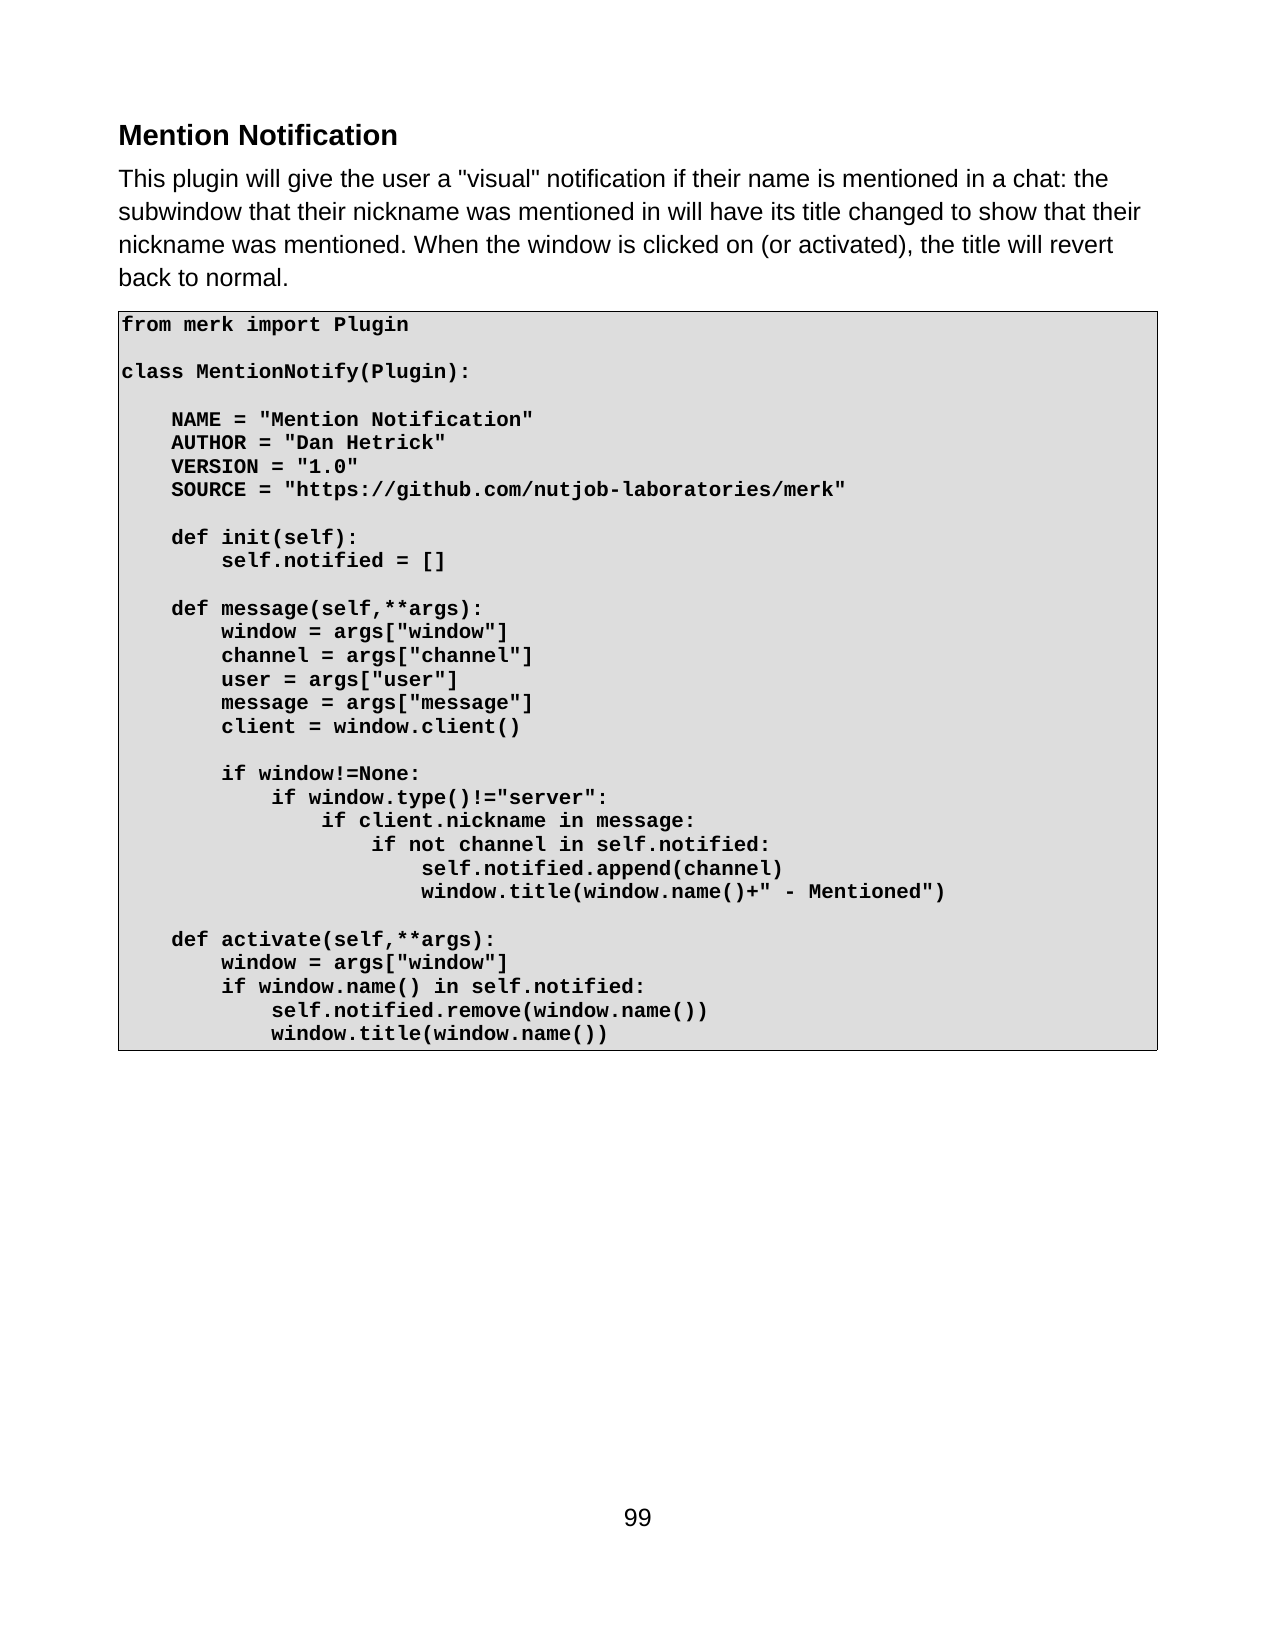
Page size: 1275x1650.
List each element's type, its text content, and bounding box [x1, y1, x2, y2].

text This plugin will give the user a "visual" notification if their name is mentioned in a chat: the subwindow that their nickname was mentioned in will have its title changed to show that their nickname was mentioned. When the window is clicked on (or activated), the title will revert back to normal. [118, 164, 1157, 292]
table_header from merk import Plugin class MentionNotify(Plugin): NAME = "Mention Notification" AUTHOR = "Dan Hetrick" VERSION = "1.0" SOURCE = "https://github.com/nutjob-laboratories/merk" def init(self): self.notified = [] def message(self,**args): window = args["window"] channel = args["channel"] user = args["user"] message = args["message"] client = window.client() if window!=None: if window.type()!="server": if client.nickname in message: if not channel in self.notified: self.notified.append(channel) window.title(window.name()+" - Mentioned") def activate(self,**args): window = args["window"] if window.name() in self.notified: self.notified.remove(window.name()) window.title(window.name()) [119, 312, 1157, 1050]
subtitle Mention Notification [118, 118, 1157, 152]
